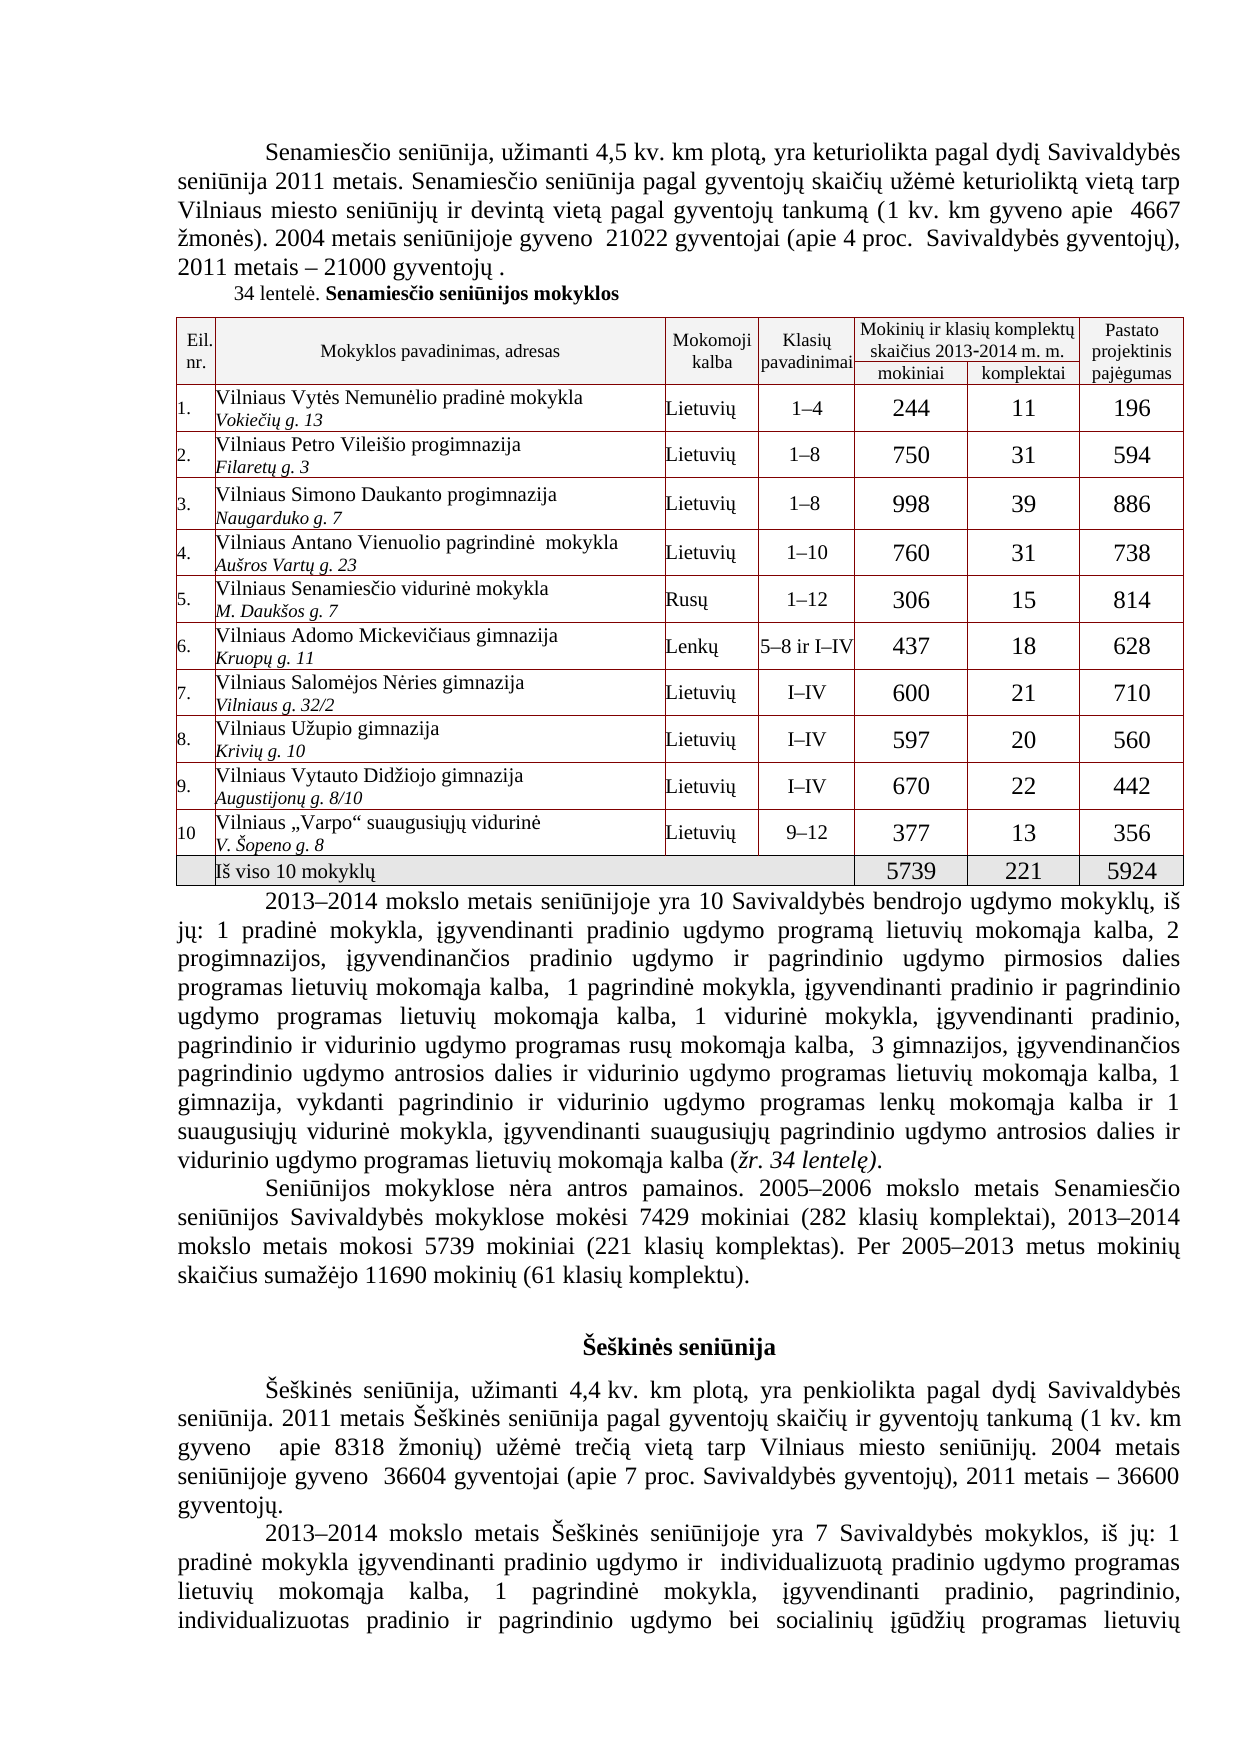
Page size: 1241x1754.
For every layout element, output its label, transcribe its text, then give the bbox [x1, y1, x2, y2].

table_cell 21 [968, 670, 1079, 715]
table_cell 13 [968, 810, 1079, 855]
table_cell Vilniaus Simono Daukanto progimnazija Naugarduko g. 7 [216, 478, 665, 528]
table_cell Lietuvių [666, 763, 758, 808]
table_cell 738 [1080, 530, 1183, 575]
table_cell 221 [968, 856, 1079, 885]
table_cell Vilniaus Petro Vileišio progimnazija Filaretų g. 3 [216, 432, 665, 477]
table_cell 4. [177, 530, 215, 575]
table_cell Vilniaus Antano Vienuolio pagrindinė mokykla Aušros Vartų g. 23 [216, 530, 665, 575]
table_cell 22 [968, 763, 1079, 808]
table_cell Lietuvių [666, 385, 758, 431]
table_cell [177, 856, 215, 885]
table_cell Lietuvių [666, 478, 758, 528]
table_cell 15 [968, 576, 1079, 622]
table_cell mokiniai [855, 362, 967, 384]
table_cell I–IV [759, 670, 854, 715]
table_cell 6. [177, 623, 215, 668]
table_cell Lenkų [666, 623, 758, 668]
text Šeškinės seniūnija, užimanti 4,4 kv. km plotą, yra penkiolikta pagal dydį Savivaldybės seniūnija. 2011 metais Šeškinės seniūnija pagal gyventojų skaičių ir gyventojų tankumą (1 kv. km gyveno apie 8318 žmonių) užėmė trečią vietą tarp Vilniaus miesto seniūnijų. 2004 metais seniūnijoje gyveno 36604 gyventojai (apie 7 proc. Savivaldybės gyventojų), 2011 metais – 36600 gyventojų. [177, 1375, 1181, 1518]
table_cell 356 [1080, 810, 1183, 855]
table_header Pastato projektinis pajėgumas [1080, 318, 1183, 384]
table_cell Iš viso 10 mokyklų [216, 856, 854, 885]
table_cell 7. [177, 670, 215, 715]
table_header Mokinių ir klasių komplektų skaičius 20132014 m. m. [855, 318, 1079, 361]
table_cell Vilniaus Vytauto Didžiojo gimnazija Augustijonų g. 8/10 [216, 763, 665, 808]
table_cell 750 [855, 432, 967, 477]
table_header Klasių pavadinimai [759, 318, 854, 384]
table_cell 1–8 [759, 478, 854, 528]
table_cell Lietuvių [666, 432, 758, 477]
table_cell 437 [855, 623, 967, 668]
text Šeškinės seniūnija [177, 1332, 1181, 1360]
table_cell Lietuvių [666, 716, 758, 762]
text 2013–2014 mokslo metais seniūnijoje yra 10 Savivaldybės bendrojo ugdymo mokyklų, iš jų: 1 pradinė mokykla, įgyvendinanti pradinio ugdymo programą lietuvių mokomąja kalba, 2 progimnazijos, įgyvendinančios pradinio ugdymo ir pagrindinio ugdymo pirmosios dalies programas lietuvių mokomąja kalba, 1 pagrindinė mokykla, įgyvendinanti pradinio ir pagrindinio ugdymo programas lietuvių mokomąja kalba, 1 vidurinė mokykla, įgyvendinanti pradinio, pagrindinio ir vidurinio ugdymo programas rusų mokomąja kalba, 3 gimnazijos, įgyvendinančios pagrindinio ugdymo antrosios dalies ir vidurinio ugdymo programas lietuvių mokomąja kalba, 1 gimnazija, vykdanti pagrindinio ir vidurinio ugdymo programas lenkų mokomąja kalba ir 1 suaugusiųjų vidurinė mokykla, įgyvendinanti suaugusiųjų pagrindinio ugdymo antrosios dalies ir vidurinio ugdymo programas lietuvių mokomąja kalba (žr. 34 lentelę). [177, 886, 1181, 1173]
table_cell 1. [177, 385, 215, 431]
table_cell 998 [855, 478, 967, 528]
table_cell 760 [855, 530, 967, 575]
table_cell 600 [855, 670, 967, 715]
table_cell komplektai [968, 362, 1079, 384]
table_header Eil. nr. [177, 318, 215, 384]
table_cell Vilniaus Salomėjos Nėries gimnazija Vilniaus g. 32/2 [216, 670, 665, 715]
table_cell 39 [968, 478, 1079, 528]
table_cell 196 [1080, 385, 1183, 431]
table_cell 814 [1080, 576, 1183, 622]
text 2013–2014 mokslo metais Šeškinės seniūnijoje yra 7 Savivaldybės mokyklos, iš jų: 1 pradinė mokykla įgyvendinanti pradinio ugdymo ir individualizuotą pradinio ugdymo programas lietuvių mokomąja kalba, 1 pagrindinė mokykla, įgyvendinanti pradinio, pagrindinio, individualizuotas pradinio ir pagrindinio ugdymo bei socialinių įgūdžių programas lietuvių [177, 1518, 1181, 1633]
table_cell 5739 [855, 856, 967, 885]
table_cell 5924 [1080, 856, 1183, 885]
table_cell 5–8 ir I–IV [759, 623, 854, 668]
table_cell 244 [855, 385, 967, 431]
table_cell 11 [968, 385, 1079, 431]
table_cell 2. [177, 432, 215, 477]
table_header Mokyklos pavadinimas, adresas [216, 318, 665, 384]
table_cell 8. [177, 716, 215, 762]
table_cell 9–12 [759, 810, 854, 855]
table_cell 1–10 [759, 530, 854, 575]
table_cell 594 [1080, 432, 1183, 477]
table_cell 31 [968, 530, 1079, 575]
table_cell 710 [1080, 670, 1183, 715]
table_cell Vilniaus Vytės Nemunėlio pradinė mokykla Vokiečių g. 13 [216, 385, 665, 431]
text 34 lentelė. Senamiesčio seniūnijos mokyklos [177, 281, 1181, 305]
text Senamiesčio seniūnija, užimanti 4,5 kv. km plotą, yra keturiolikta pagal dydį Savivaldybės seniūnija 2011 metais. Senamiesčio seniūnija pagal gyventojų skaičių užėmė keturioliktą vietą tarp Vilniaus miesto seniūnijų ir devintą vietą pagal gyventojų tankumą (1 kv. km gyveno apie 4667 žmonės). 2004 metais seniūnijoje gyveno 21022 gyventojai (apie 4 proc. Savivaldybės gyventojų), 2011 metais – 21000 gyventojų . [177, 137, 1181, 281]
table_cell 18 [968, 623, 1079, 668]
table_cell 886 [1080, 478, 1183, 528]
table_cell 10 [177, 810, 215, 855]
table_cell Vilniaus Senamiesčio vidurinė mokykla M. Daukšos g. 7 [216, 576, 665, 622]
text Seniūnijos mokyklose nėra antros pamainos. 2005–2006 mokslo metais Senamiesčio seniūnijos Savivaldybės mokyklose mokėsi 7429 mokiniai (282 klasių komplektai), 2013–2014 mokslo metais mokosi 5739 mokiniai (221 klasių komplektas). Per 2005–2013 metus mokinių skaičius sumažėjo 11690 mokinių (61 klasių komplektu). [177, 1173, 1181, 1288]
table_cell 1–8 [759, 432, 854, 477]
table_cell Rusų [666, 576, 758, 622]
table_cell 377 [855, 810, 967, 855]
table_cell 9. [177, 763, 215, 808]
table_cell 20 [968, 716, 1079, 762]
table_cell Lietuvių [666, 810, 758, 855]
table_cell 560 [1080, 716, 1183, 762]
table_cell 5. [177, 576, 215, 622]
table_cell Lietuvių [666, 670, 758, 715]
table_cell Vilniaus „Varpo“ suaugusiųjų vidurinė V. Šopeno g. 8 [216, 810, 665, 855]
table_cell 597 [855, 716, 967, 762]
table_cell 670 [855, 763, 967, 808]
table_header Mokomoji kalba [666, 318, 758, 384]
table_cell 306 [855, 576, 967, 622]
table_cell 31 [968, 432, 1079, 477]
table_cell I–IV [759, 763, 854, 808]
table_cell 3. [177, 478, 215, 528]
table_cell Vilniaus Užupio gimnazija Krivių g. 10 [216, 716, 665, 762]
table_cell 442 [1080, 763, 1183, 808]
table_cell I–IV [759, 716, 854, 762]
table_cell 628 [1080, 623, 1183, 668]
table_cell Vilniaus Adomo Mickevičiaus gimnazija Kruopų g. 11 [216, 623, 665, 668]
table_cell 1–4 [759, 385, 854, 431]
table_cell 1–12 [759, 576, 854, 622]
table_cell Lietuvių [666, 530, 758, 575]
